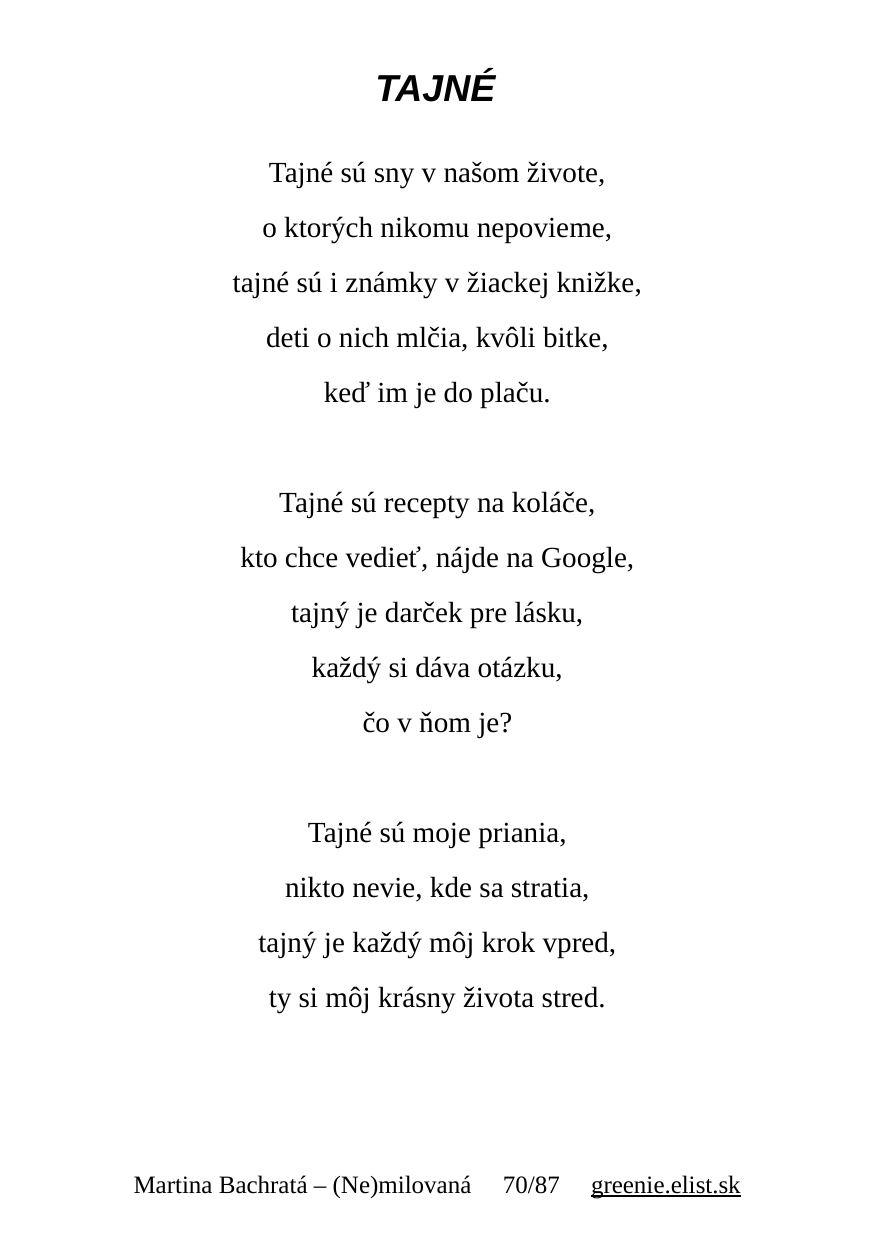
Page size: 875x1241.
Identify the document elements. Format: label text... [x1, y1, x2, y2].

text deti o nich mlčia, kvôli bitke, [41, 321, 833, 354]
text čo v ňom je? [41, 706, 833, 739]
text keď im je do plaču. [41, 376, 833, 409]
text tajné sú i známky v žiackej knižke, [41, 266, 833, 299]
text tajný je každý môj krok vpred, [41, 926, 833, 959]
text Tajné sú moje priania, [41, 816, 833, 849]
subtitle TAJNÉ [41, 66, 833, 109]
text nikto nevie, kde sa stratia, [41, 871, 833, 904]
text Tajné sú sny v našom živote, [41, 156, 833, 189]
text Tajné sú recepty na koláče, [41, 486, 833, 519]
text kto chce vedieť, nájde na Google, [41, 541, 833, 574]
text o ktorých nikomu nepovieme, [41, 211, 833, 244]
text ty si môj krásny života stred. [41, 981, 833, 1014]
text každý si dáva otázku, [41, 651, 833, 684]
text tajný je darček pre lásku, [41, 596, 833, 629]
